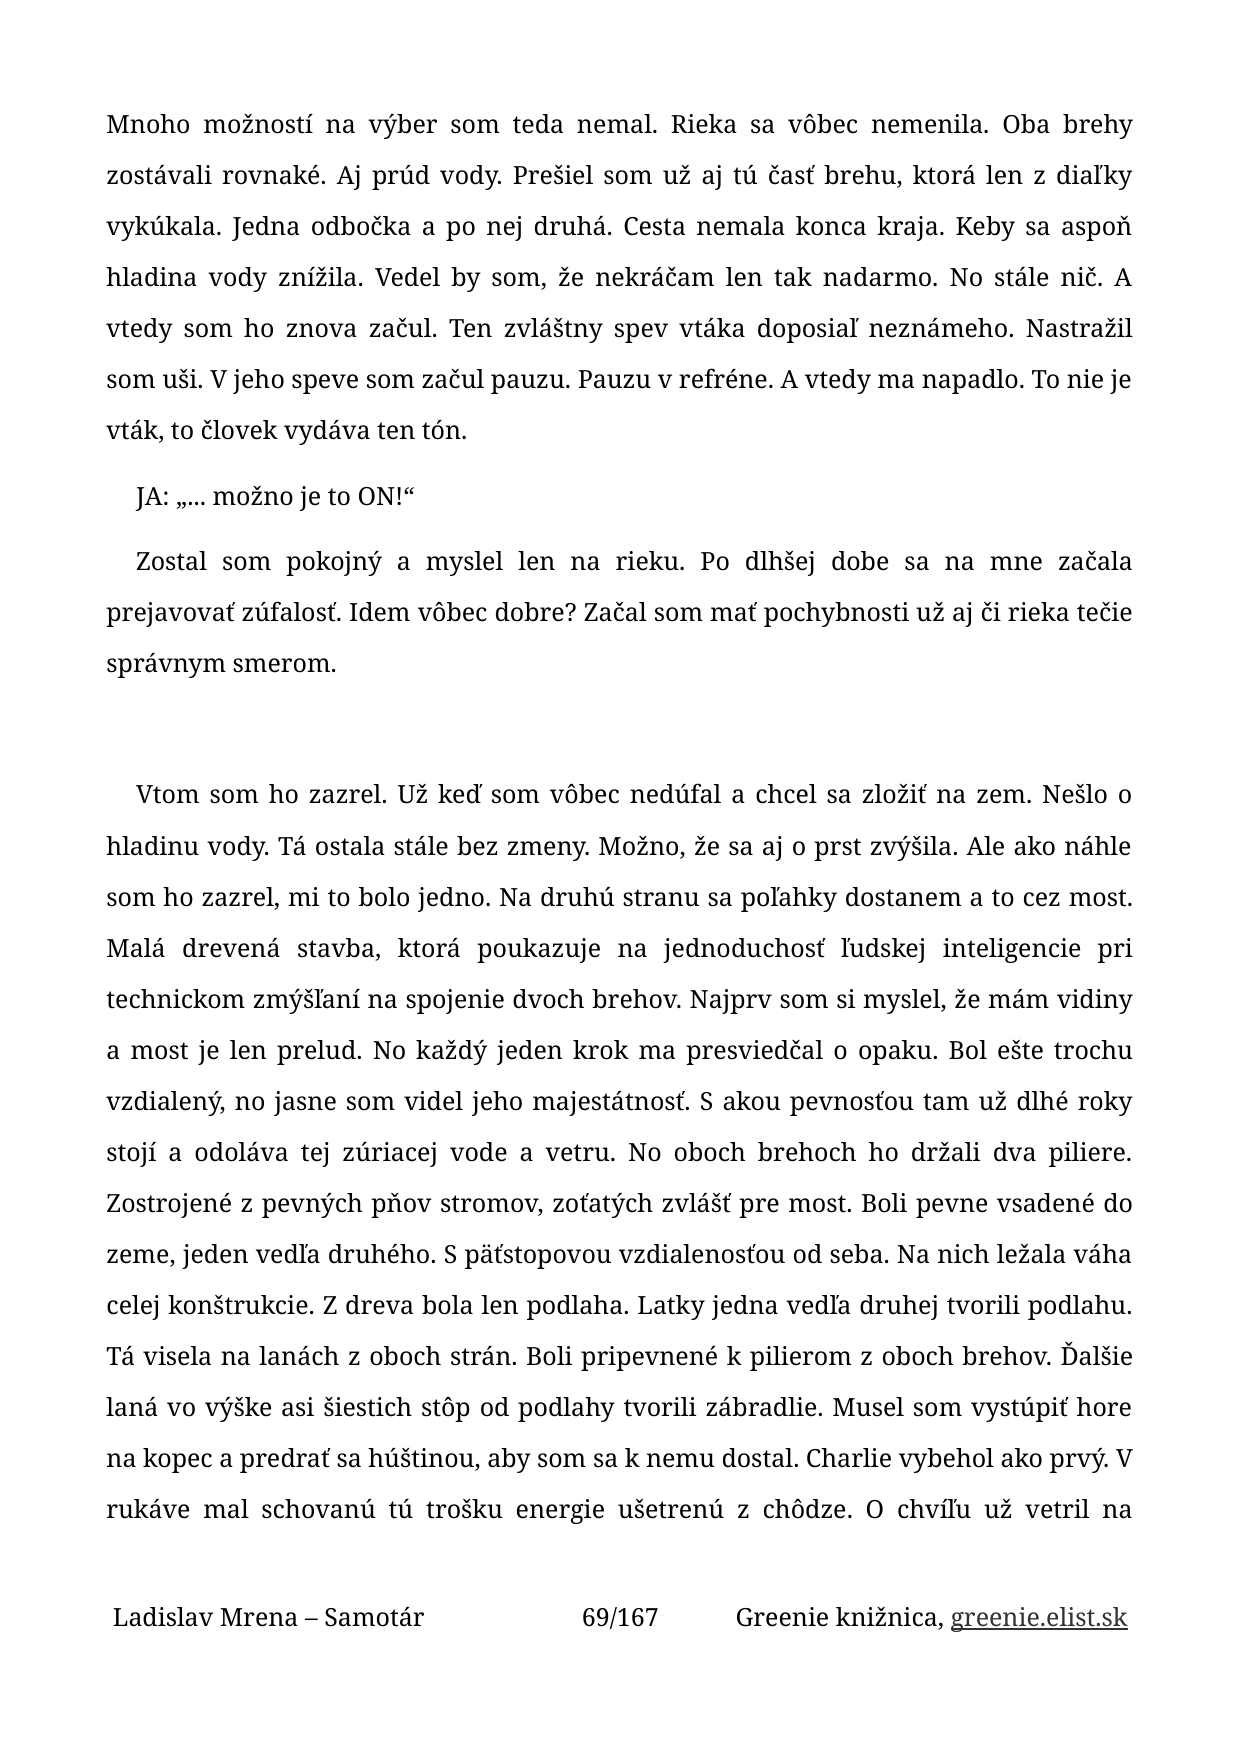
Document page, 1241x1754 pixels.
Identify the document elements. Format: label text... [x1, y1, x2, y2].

text Zostal som pokojný a myslel len na rieku. Po dlhšej dobe sa na mne začala prejavovať zúfalosť. Idem vôbec dobre? Začal som mať pochybnosti už aj či rieka tečie správnym smerom. [106, 544, 1134, 680]
text Mnoho možností na výber som teda nemal. Rieka sa vôbec nemenila. Oba brehy zostávali rovnaké. Aj prúd vody. Prešiel som už aj tú časť brehu, ktorá len z diaľky vykúkala. Jedna odbočka a po nej druhá. Cesta nemala konca kraja. Keby sa aspoň hladina vody znížila. Vedel by som, že nekráčam len tak nadarmo. No stále nič. A vtedy som ho znova začul. Ten zvláštny spev vtáka doposiaľ neznámeho. Nastražil som uši. V jeho speve som začul pauzu. Pauzu v refréne. A vtedy ma napadlo. To nie je vták, to človek vydáva ten tón. [106, 106, 1134, 447]
text Vtom som ho zazrel. Už keď som vôbec nedúfal a chcel sa zložiť na zem. Nešlo o hladinu vody. Tá ostala stále bez zmeny. Možno, že sa aj o prst zvýšila. Ale ako náhle som ho zazrel, mi to bolo jedno. Na druhú stranu sa poľahky dostanem a to cez most. Malá drevená stavba, ktorá poukazuje na jednoduchosť ľudskej inteligencie pri technickom zmýšľaní na spojenie dvoch brehov. Najprv som si myslel, že mám vidiny a most je len prelud. No každý jeden krok ma presviedčal o opaku. Bol ešte trochu vzdialený, no jasne som videl jeho majestátnosť. S akou pevnosťou tam už dlhé roky stojí a odoláva tej zúriacej vode a vetru. No oboch brehoch ho držali dva piliere. Zostrojené z pevných pňov stromov, zoťatých zvlášť pre most. Boli pevne vsadené do zeme, jeden vedľa druhého. S päťstopovou vzdialenosťou od seba. Na nich ležala váha celej konštrukcie. Z dreva bola len podlaha. Latky jedna vedľa druhej tvorili podlahu. Tá visela na lanách z oboch strán. Boli pripevnené k pilierom z oboch brehov. Ďalšie laná vo výške asi šiestich stôp od podlahy tvorili zábradlie. Musel som vystúpiť hore na kopec a predrať sa húštinou, aby som sa k nemu dostal. Charlie vybehol ako prvý. V rukáve mal schovanú tú trošku energie ušetrenú z chôdze. O chvíľu už vetril na [106, 777, 1134, 1526]
text JA: „... možno je to ON!“ [106, 478, 1134, 512]
